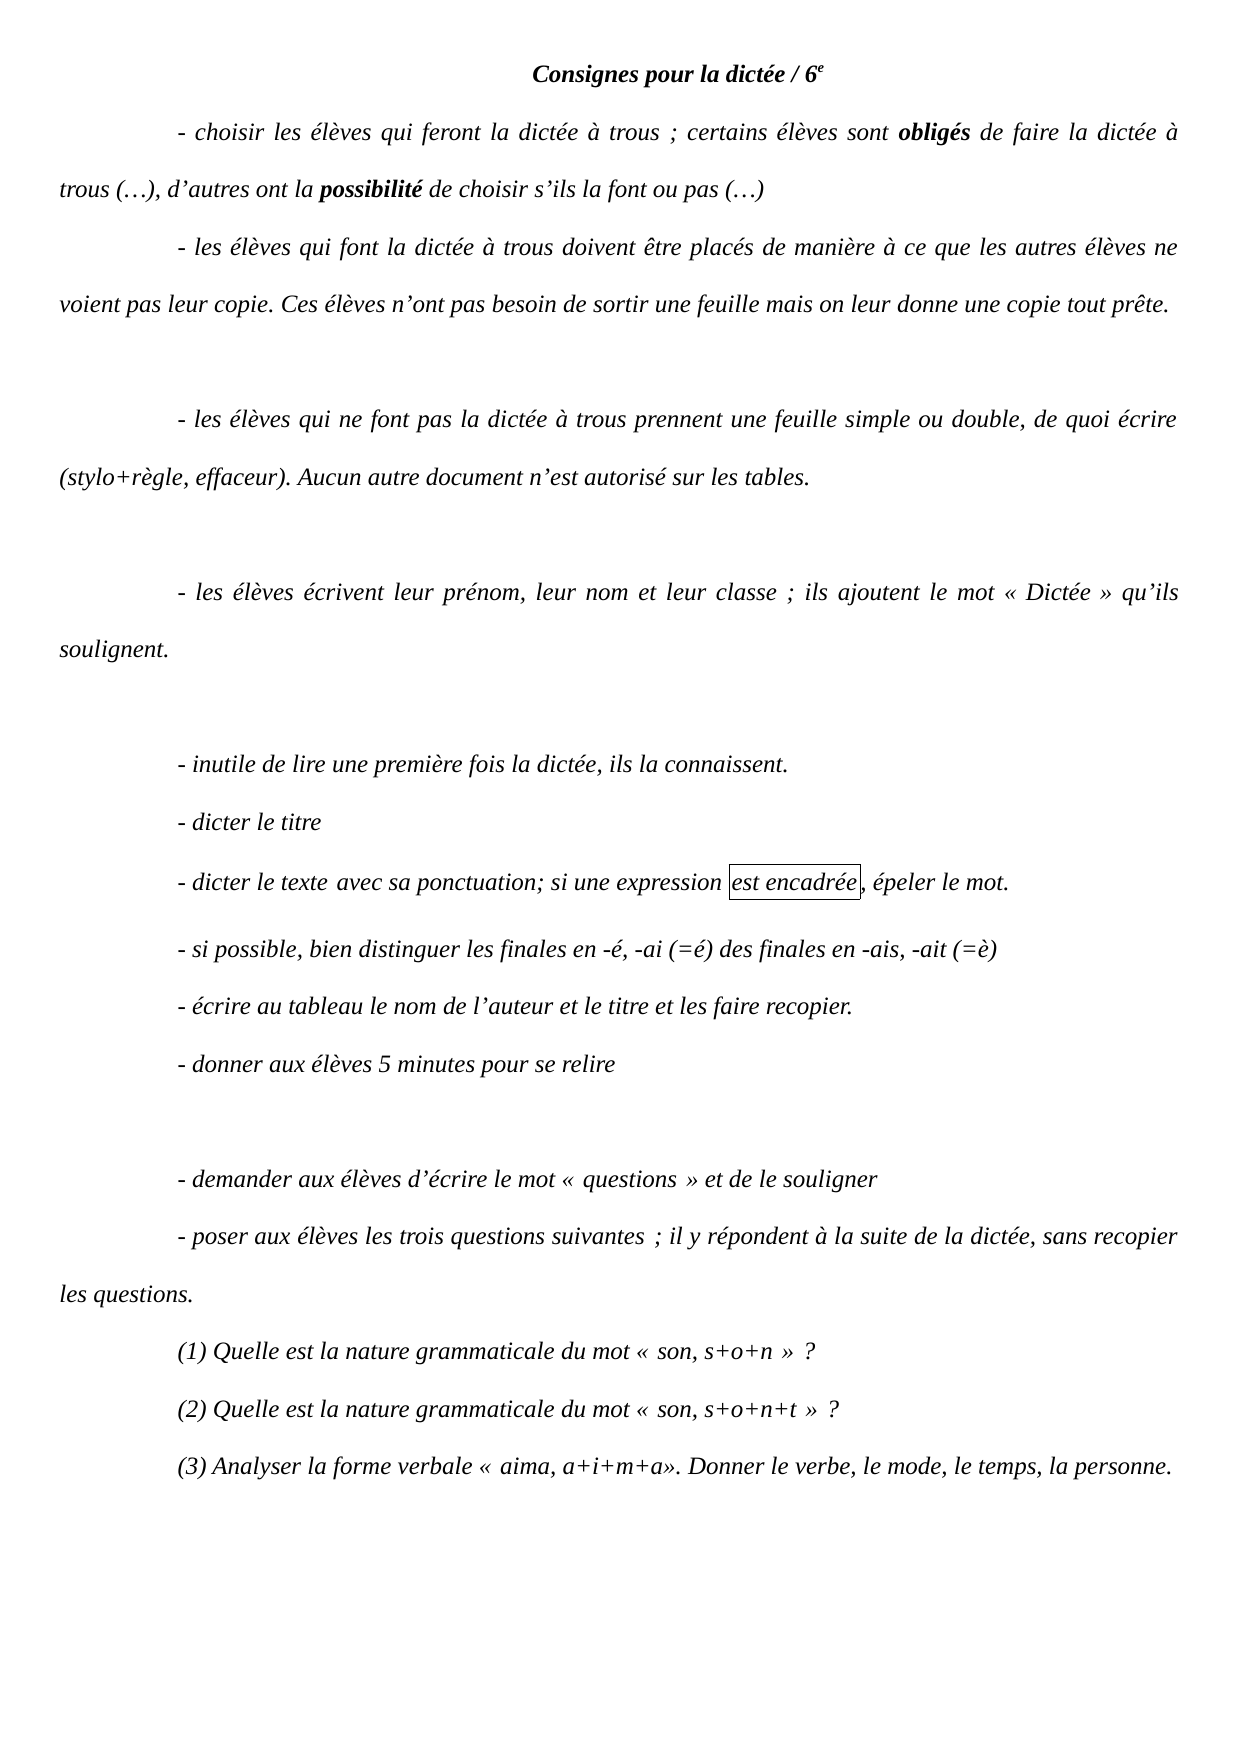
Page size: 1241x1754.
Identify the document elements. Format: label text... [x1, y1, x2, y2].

text est encadrée [730, 865, 860, 899]
text - poser aux élèves les trois questions suivantes ; il y répondent à la suite de la dictée, sans recopier les questions. [59, 1221, 1181, 1307]
text - les élèves qui font la dictée à trous doivent être placés de manière à ce que les autres élèves ne voient pas leur copie. Ces élèves n’ont pas besoin de sortir une feuille mais on leur donne une copie tout prête. [59, 232, 1181, 318]
text Consignes pour la dictée / 6e [59, 59, 1181, 88]
text - les élèves écrivent leur prénom, leur nom et leur classe ; ils ajoutent le mot « Dictée » qu’ils soulignent. [59, 577, 1181, 663]
text - si possible, bien distinguer les finales en -é, -ai (=é) des finales en -ais, -ait (=è) [59, 934, 1181, 962]
text - écrire au tableau le nom de l’auteur et le titre et les faire recopier. [59, 991, 1181, 1020]
text - les élèves qui ne font pas la dictée à trous prennent une feuille simple ou double, de quoi écrire (stylo+règle, effaceur). Aucun autre document n’est autorisé sur les tables. [59, 404, 1181, 490]
text - choisir les élèves qui feront la dictée à trous ; certains élèves sont obligés de faire la dictée à trous (…), d’autres ont la possibilité de choisir s’ils la font ou pas (…) [59, 117, 1181, 203]
text (3) Analyser la forme verbale « aima, a+i+m+a». Donner le verbe, le mode, le temps, la personne. [59, 1451, 1181, 1480]
text - demander aux élèves d’écrire le mot « questions » et de le souligner [59, 1164, 1181, 1192]
text - donner aux élèves 5 minutes pour se relire [59, 1049, 1181, 1077]
text (2) Quelle est la nature grammaticale du mot « son, s+o+n+t » ? [59, 1394, 1181, 1422]
text - dicter le titre [59, 807, 1181, 835]
text - inutile de lire une première fois la dictée, ils la connaissent. [59, 749, 1181, 778]
text - dicter le texte avec sa ponctuation; si une expression [59, 864, 729, 899]
text , épeler le mot. [861, 864, 1181, 899]
text (1) Quelle est la nature grammaticale du mot « son, s+o+n » ? [59, 1336, 1181, 1365]
